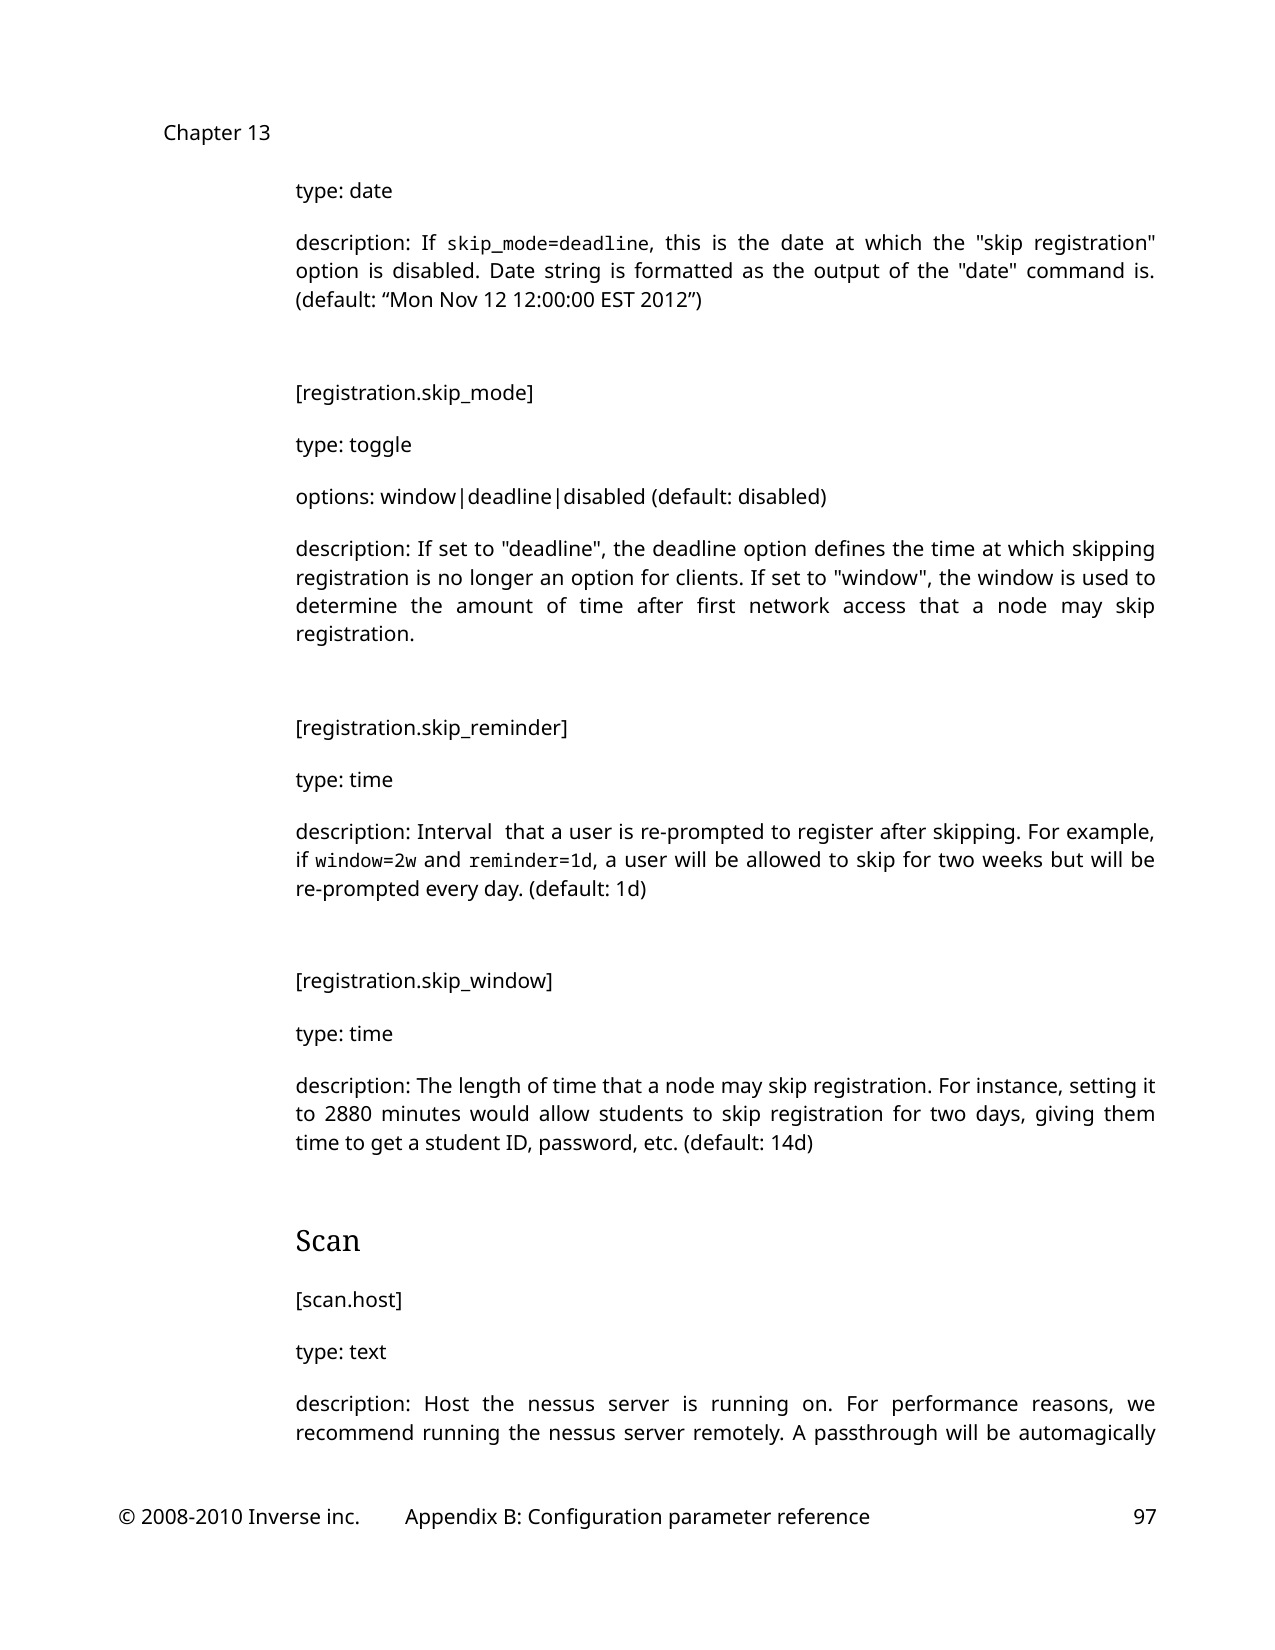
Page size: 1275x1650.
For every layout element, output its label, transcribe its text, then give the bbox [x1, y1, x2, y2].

subtitle Scan [295, 1221, 1157, 1260]
text options: window|deadline|disabled (default: disabled) [295, 482, 1157, 511]
text [registration.skip_reminder] [295, 713, 1157, 741]
text description: Interval that a user is re-prompted to register after skipping. For example, if window=2w and reminder=1d, a user will be allowed to skip for two weeks but will be re-prompted every day. (default: 1d) [295, 817, 1157, 902]
text [registration.skip_window] [295, 967, 1157, 995]
text [registration.skip_mode] [295, 378, 1157, 406]
text type: date [295, 176, 1157, 204]
text type: time [295, 765, 1157, 793]
text type: toggle [295, 430, 1157, 458]
text description: If skip_mode=deadline, this is the date at which the "skip registration" option is disabled. Date string is formatted as the output of the "date" command is. (default: “Mon Nov 12 12:00:00 EST 2012”) [295, 228, 1157, 313]
text description: Host the nessus server is running on. For performance reasons, we recommend running the nessus server remotely. A passthrough will be automagically [295, 1389, 1157, 1446]
text type: text [295, 1337, 1157, 1366]
text type: time [295, 1019, 1157, 1047]
text description: The length of time that a node may skip registration. For instance, setting it to 2880 minutes would allow students to skip registration for two days, giving them time to get a student ID, password, etc. (default: 14d) [295, 1071, 1157, 1156]
text description: If set to "deadline", the deadline option defines the time at which skipping registration is no longer an option for clients. If set to "window", the window is used to determine the amount of time after first network access that a node may skip registration. [295, 534, 1157, 648]
text [scan.host] [295, 1285, 1157, 1314]
